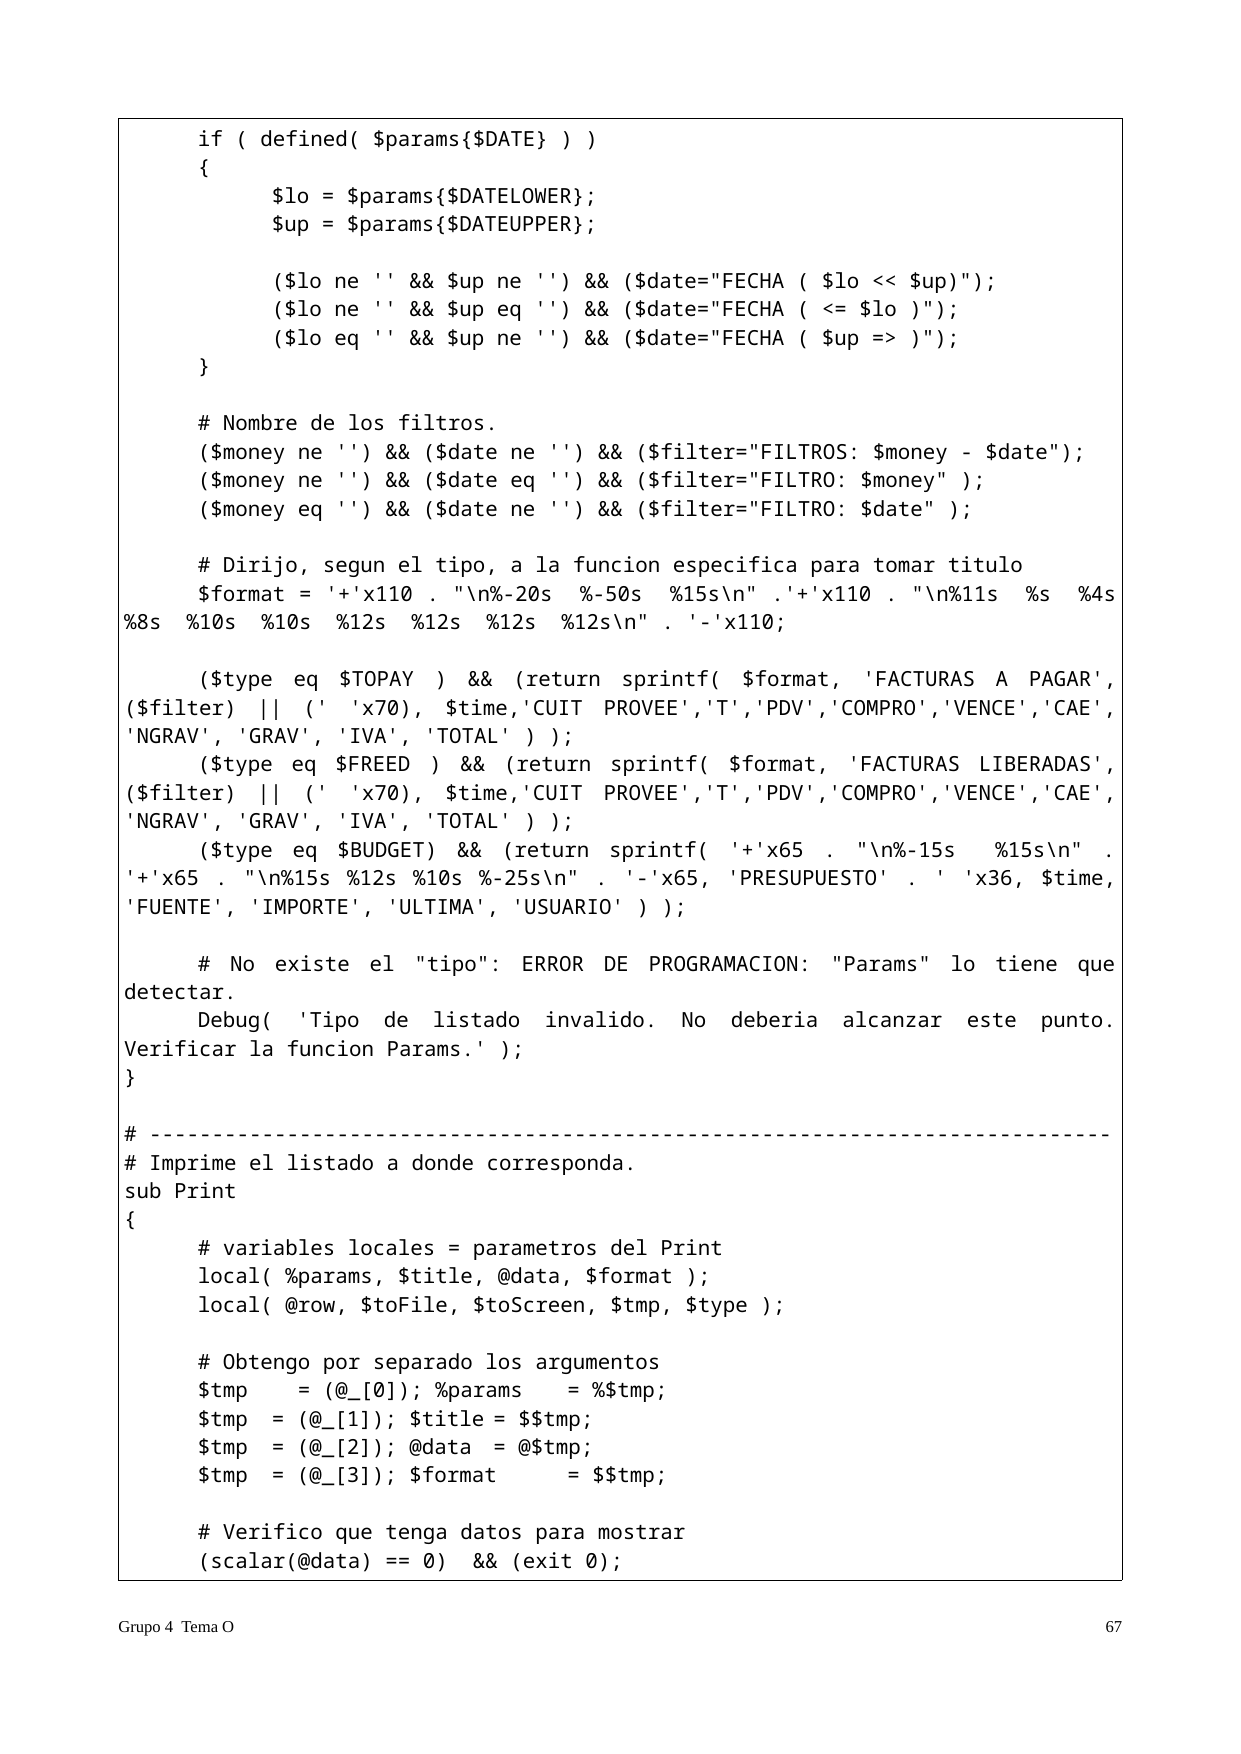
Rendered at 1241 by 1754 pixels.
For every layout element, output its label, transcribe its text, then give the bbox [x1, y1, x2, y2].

table_header if ( defined( $params{$DATE} ) ) { $lo = $params{$DATELOWER}; $up = $params{$DATEUPPER}; ($lo ne '' && $up ne '') && ($date="FECHA ( $lo << $up)"); ($lo ne '' && $up eq '') && ($date="FECHA ( <= $lo )"); ($lo eq '' && $up ne '') && ($date="FECHA ( $up => )"); } # Nombre de los filtros. ($money ne '') && ($date ne '') && ($filter="FILTROS: $money - $date"); ($money ne '') && ($date eq '') && ($filter="FILTRO: $money" ); ($money eq '') && ($date ne '') && ($filter="FILTRO: $date" ); # Dirijo, segun el tipo, a la funcion especifica para tomar titulo $format = '+'x110 . "\n%-20s %-50s %15s\n" .'+'x110 . "\n%11s %s %4s %8s %10s %10s %12s %12s %12s %12s\n" . '-'x110; ($type eq $TOPAY ) && (return sprintf( $format, 'FACTURAS A PAGAR', ($filter) || (' 'x70), $time,'CUIT PROVEE','T','PDV','COMPRO','VENCE','CAE', 'NGRAV', 'GRAV', 'IVA', 'TOTAL' ) ); ($type eq $FREED ) && (return sprintf( $format, 'FACTURAS LIBERADAS', ($filter) || (' 'x70), $time,'CUIT PROVEE','T','PDV','COMPRO','VENCE','CAE', 'NGRAV', 'GRAV', 'IVA', 'TOTAL' ) ); ($type eq $BUDGET) && (return sprintf( '+'x65 . "\n%-15s %15s\n" . '+'x65 . "\n%15s %12s %10s %-25s\n" . '-'x65, 'PRESUPUESTO' . ' 'x36, $time, 'FUENTE', 'IMPORTE', 'ULTIMA', 'USUARIO' ) ); # No existe el "tipo": ERROR DE PROGRAMACION: "Params" lo tiene que detectar. Debug( 'Tipo de listado invalido. No deberia alcanzar este punto. Verificar la funcion Params.' ); } # ----------------------------------------------------------------------------- # Imprime el listado a donde corresponda. sub Print { # variables locales = parametros del Print local( %params, $title, @data, $format ); local( @row, $toFile, $toScreen, $tmp, $type ); # Obtengo por separado los argumentos $tmp = (@_[0]); %params = %$tmp; $tmp = (@_[1]); $title = $$tmp; $tmp = (@_[2]); @data = @$tmp; $tmp = (@_[3]); $format = $$tmp; # Verifico que tenga datos para mostrar (scalar(@data) == 0) && (exit 0); [119, 119, 1122, 1580]
